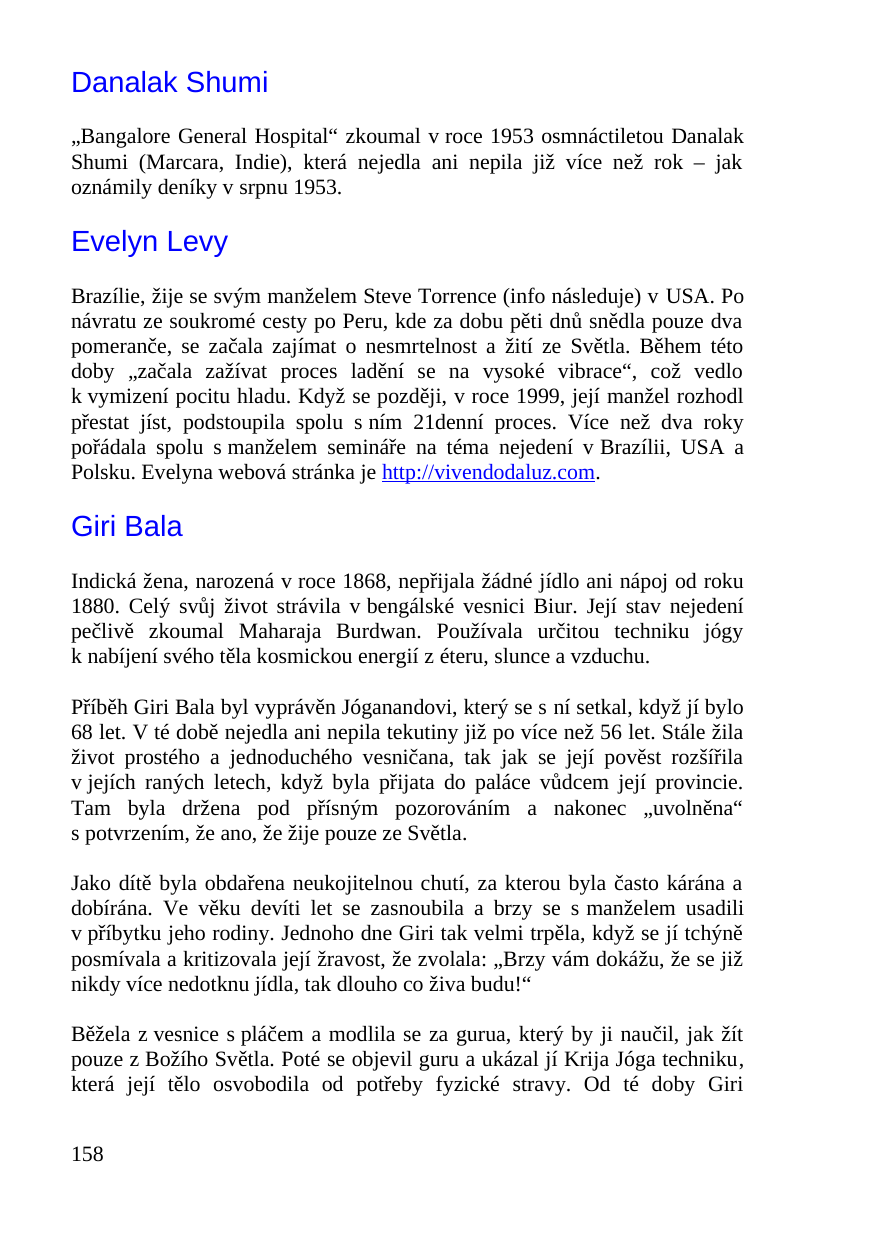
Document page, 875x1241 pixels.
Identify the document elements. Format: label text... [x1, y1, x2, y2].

text Jako dítě byla obdařena neukojitelnou chutí, za kterou byla často kárána a dobírána. Ve věku devíti let se zasnoubila a brzy se s manželem usadili v příbytku jeho rodiny. Jednoho dne Giri tak velmi trpěla, když se jí tchýně posmívala a kritizovala její žravost, že zvolala: „Brzy vám dokážu, že se již nikdy více nedotknu jídla, tak dlouho co živa budu!“ [71, 870, 744, 996]
text Indická žena, narozená v roce 1868, nepřijala žádné jídlo ani nápoj od roku 1880. Celý svůj život strávila v bengálské vesnici Biur. Její stav nejedení pečlivě zkoumal Maharaja Burdwan. Používala určitou techniku jógy k nabíjení svého těla kosmickou energií z éteru, slunce a vzduchu. [71, 568, 744, 669]
text Evelyn Levy [71, 224, 744, 258]
text Giri Bala [71, 509, 744, 543]
text Běžela z vesnice s pláčem a modlila se za gurua, který by ji naučil, jak žít pouze z Božího Světla. Poté se objevil guru a ukázal jí Krija Jóga techniku​​, která její tělo osvobodila od potřeby fyzické stravy. Od té doby Giri [71, 1021, 744, 1097]
text Danalak Shumi [71, 65, 744, 98]
text Brazílie, žije se svým manželem Steve Torrence (info následuje) v USA. Po návratu ze soukromé cesty po Peru, kde za dobu pěti dnů snědla pouze dva pomeranče, se začala zajímat o nesmrtelnost a žití ze Světla. Během této doby „začala zažívat proces ladění se na vysoké vibrace“, což vedlo k vymizení pocitu hladu. Když se později, v roce 1999, její manžel rozhodl přestat jíst, podstoupila spolu s ním 21denní proces. Více než dva roky pořádala spolu s manželem semináře na téma nejedení v Brazílii, USA a Polsku. Evelyna webová stránka je http://vivendodaluz.com. [71, 283, 744, 484]
text „Bangalore General Hospital“ zkoumal v roce 1953 osmnáctiletou Danalak Shumi (Marcara, Indie), která nejedla ani nepila již více než rok – jak oznámily deníky v srpnu 1953. [71, 123, 744, 199]
text Příběh Giri Bala byl vyprávěn Jóganandovi, který se s ní setkal, když jí bylo 68 let. V té době nejedla ani nepila tekutiny již po více než 56 let. Stále žila život prostého a jednoduchého vesničana, tak jak se její pověst rozšířila v jejích raných letech, když byla přijata do paláce vůdcem její provincie. Tam byla držena pod přísným pozorováním a nakonec „uvolněna“ s potvrzením, že ano, že žije pouze ze Světla. [71, 694, 744, 845]
